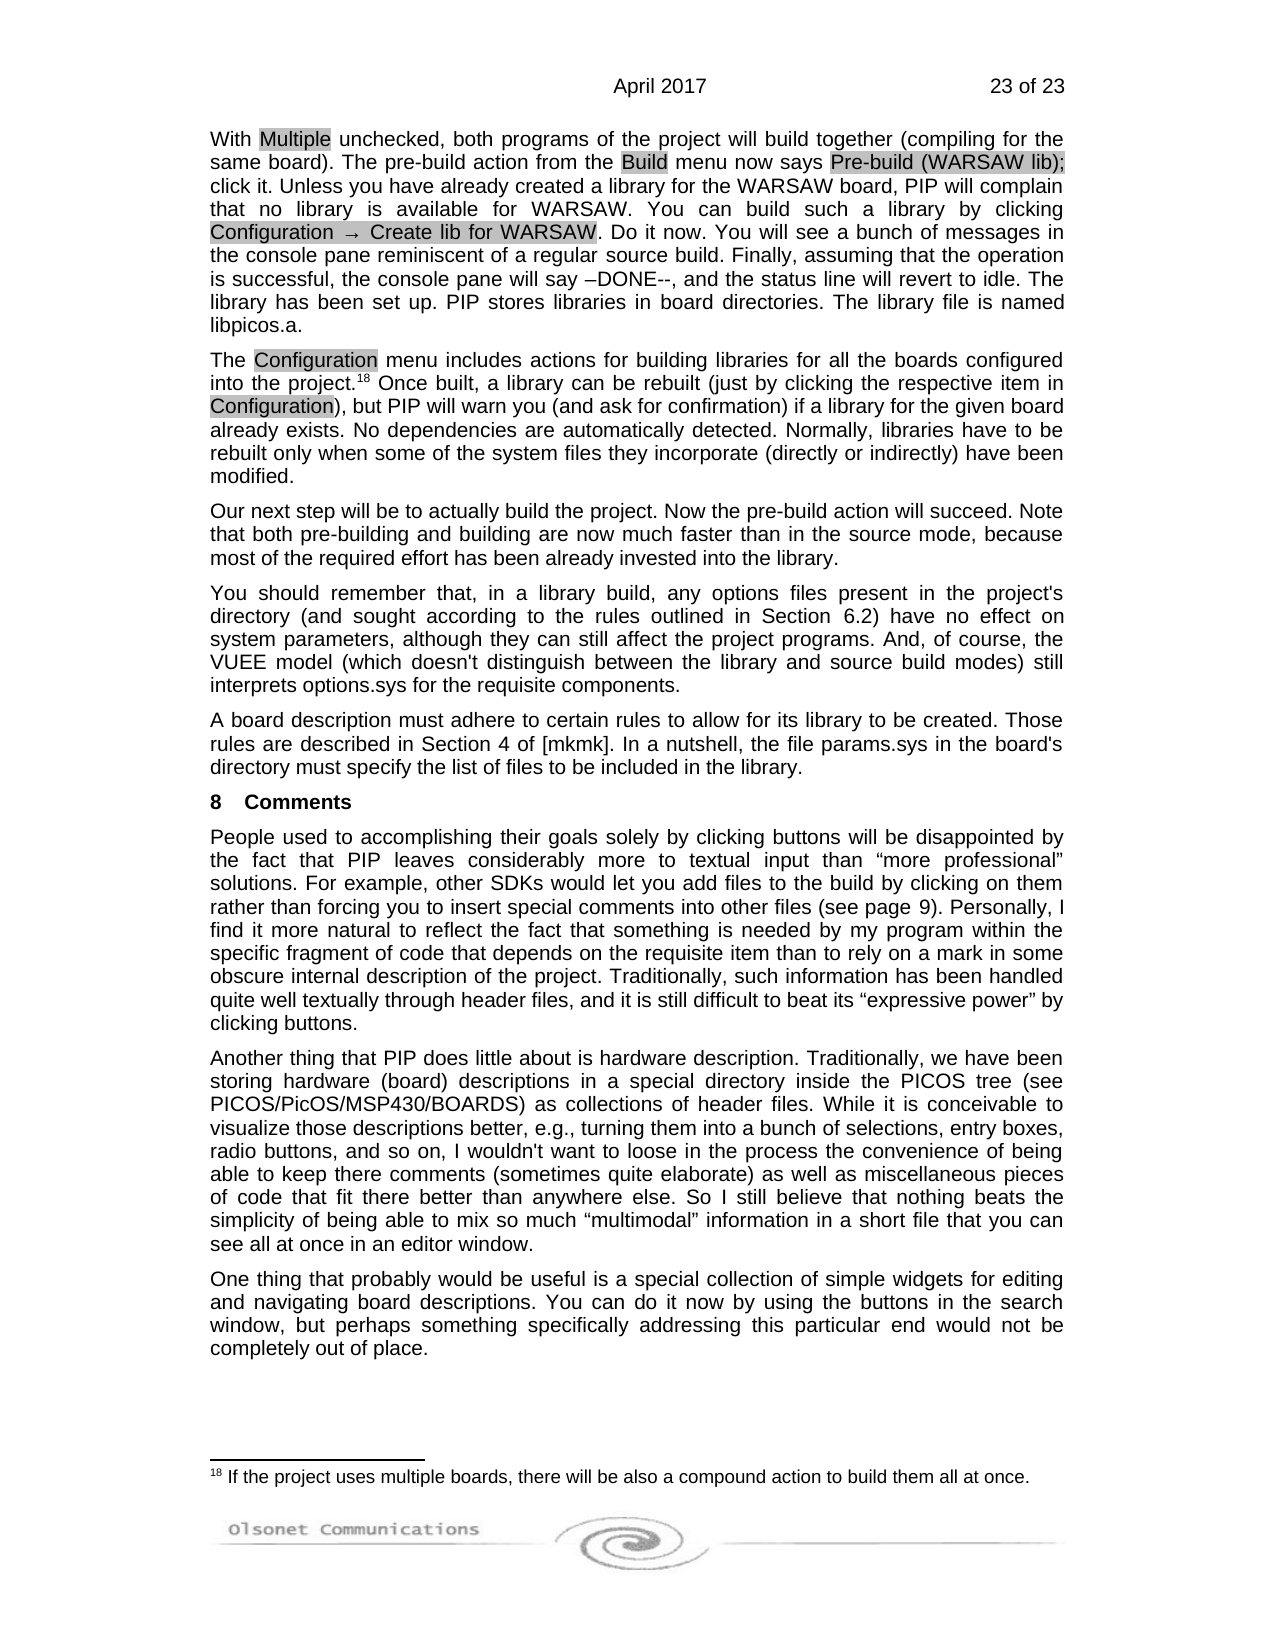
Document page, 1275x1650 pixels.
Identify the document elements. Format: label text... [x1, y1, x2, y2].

text Another thing that PIP does little about is hardware description. Traditionally, we have been storing hardware (board) descriptions in a special directory inside the PICOS tree (see PICOS/PicOS/MSP430/BOARDS) as collections of header files. While it is conceivable to visualize those descriptions better, e.g., turning them into a bunch of selections, entry boxes, radio buttons, and so on, I wouldn't want to loose in the process the convenience of being able to keep there comments (sometimes quite elaborate) as well as miscellaneous pieces of code that fit there better than anywhere else. So I still believe that nothing beats the simplicity of being able to mix so much “multimodal” information in a short file that you can see all at once in an editor window. [210, 1046, 1065, 1255]
text One thing that probably would be useful is a special collection of simple widgets for editing and navigating board descriptions. You can do it now by using the buttons in the search window, but perhaps something specifically addressing this particular end would not be completely out of place. [210, 1267, 1065, 1360]
text The Configuration menu includes actions for building libraries for all the boards configured into the project. Once built, a library can be rebuilt (just by clicking the respective item in Configuration), but PIP will warn you (and ask for confirmation) if a library for the given board already exists. No dependencies are automatically detected. Normally, libraries have to be rebuilt only when some of the system files they incorporate (directly or indirectly) have been modified. [210, 348, 1065, 488]
text Our next step will be to actually build the project. Now the pre-build action will succeed. Note that both pre-building and building are now much faster than in the source mode, because most of the required effort has been already invested into the library. [210, 500, 1065, 569]
text A board description must adhere to certain rules to allow for its library to be created. Those rules are described in Section 4 of [mkmk]. In a nutshell, the file params.sys in the board's directory must specify the list of files to be included in the library. [210, 709, 1065, 779]
picture [210, 1501, 1065, 1593]
text You should remember that, in a library build, any options files present in the project's directory (and sought according to the rules outlined in Section 6.2) have no effect on system parameters, although they can still affect the project programs. And, of course, the VUEE model (which doesn't distinguish between the library and source build modes) still interprets options.sys for the requisite components. [210, 581, 1065, 697]
text If the project uses multiple boards, there will be also a compound action to build them all at once. [210, 1466, 1065, 1487]
text With Multiple unchecked, both programs of the project will build together (compiling for the same board). The pre-build action from the Build menu now says Pre-build (WARSAW lib); click it. Unless you have already created a library for the WARSAW board, PIP will complain that no library is available for WARSAW. You can build such a library by clicking Configuration → Create lib for WARSAW. Do it now. You will see a bunch of messages in the console pane reminiscent of a regular source build. Finally, assuming that the operation is successful, the console pane will say –DONE--, and the status line will revert to idle. The library has been set up. PIP stores libraries in board directories. The library file is named libpicos.a. [210, 128, 1065, 337]
subtitle Comments [210, 791, 1065, 814]
text People used to accomplishing their goals solely by clicking buttons will be disappointed by the fact that PIP leaves considerably more to textual input than “more professional” solutions. For example, other SDKs would let you add files to the build by clicking on them rather than forcing you to insert special comments into other files (see page 10). Personally, I find it more natural to reflect the fact that something is needed by my program within the specific fragment of code that depends on the requisite item than to rely on a mark in some obscure internal description of the project. Traditionally, such information has been handled quite well textually through header files, and it is still difficult to beat its “expressive power” by clicking buttons. [210, 826, 1065, 1034]
